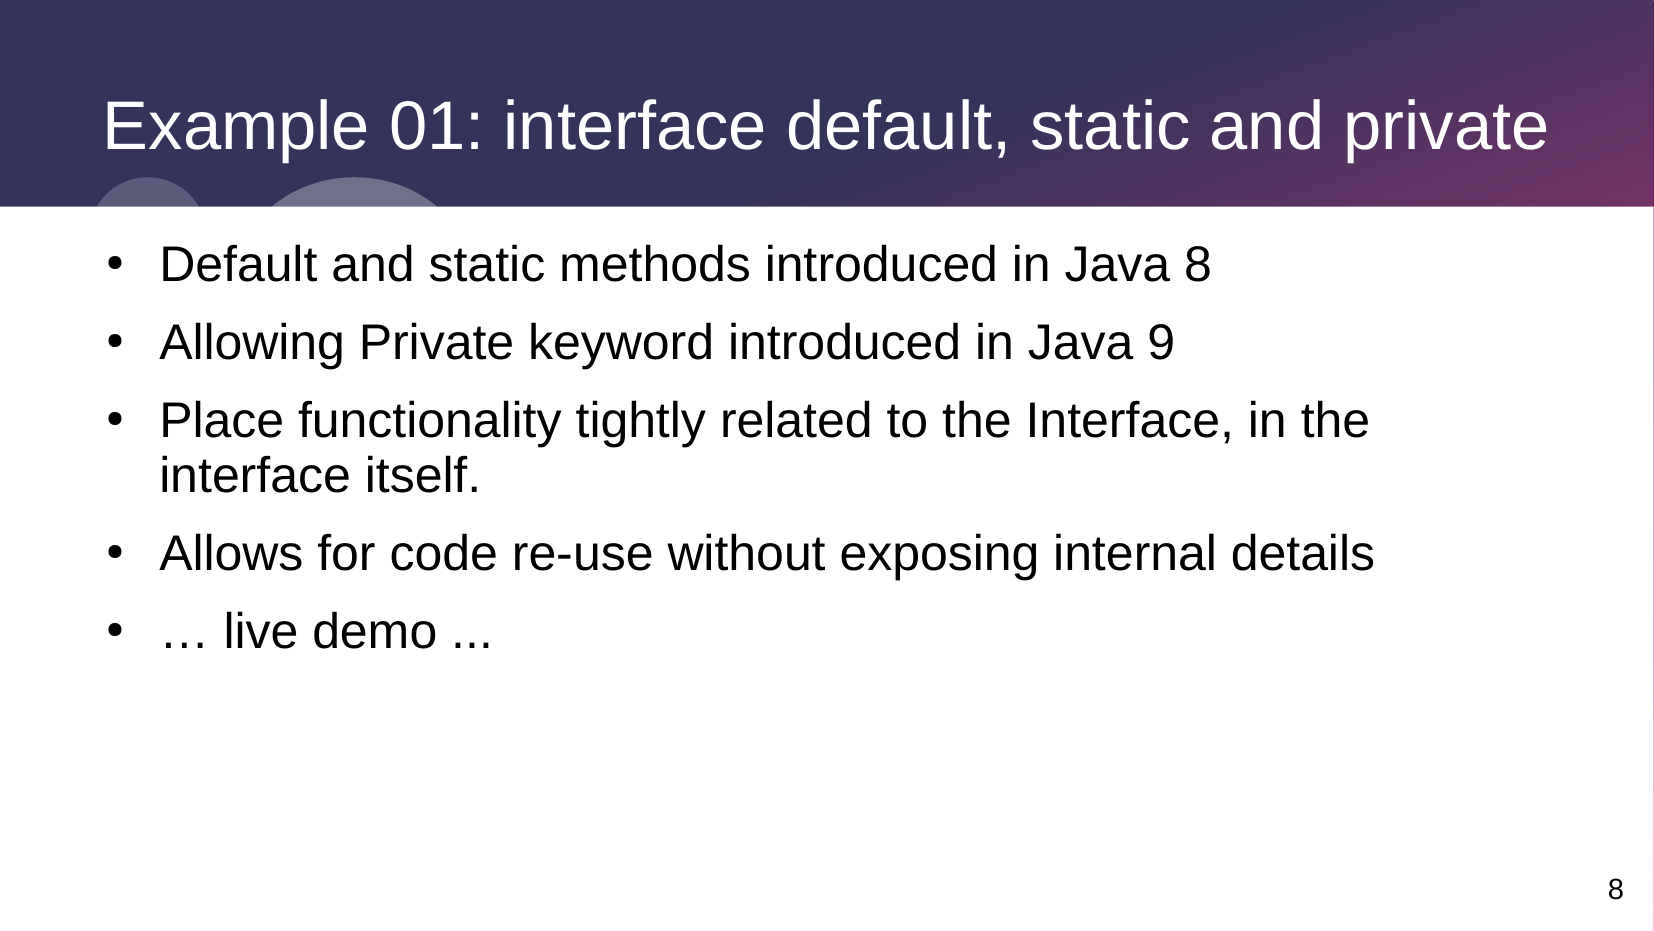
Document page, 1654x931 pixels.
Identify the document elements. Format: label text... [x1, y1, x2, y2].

title Example 01: interface default, static and private [88, 44, 1565, 207]
list Default and static methods introduced in Java 8 Allowing Private keyword introduced in Java 9 Place functionality tightly related to the Interface, in the interface itself. Allows for code re-use without exposing internal details … live demo ... [88, 236, 1565, 827]
